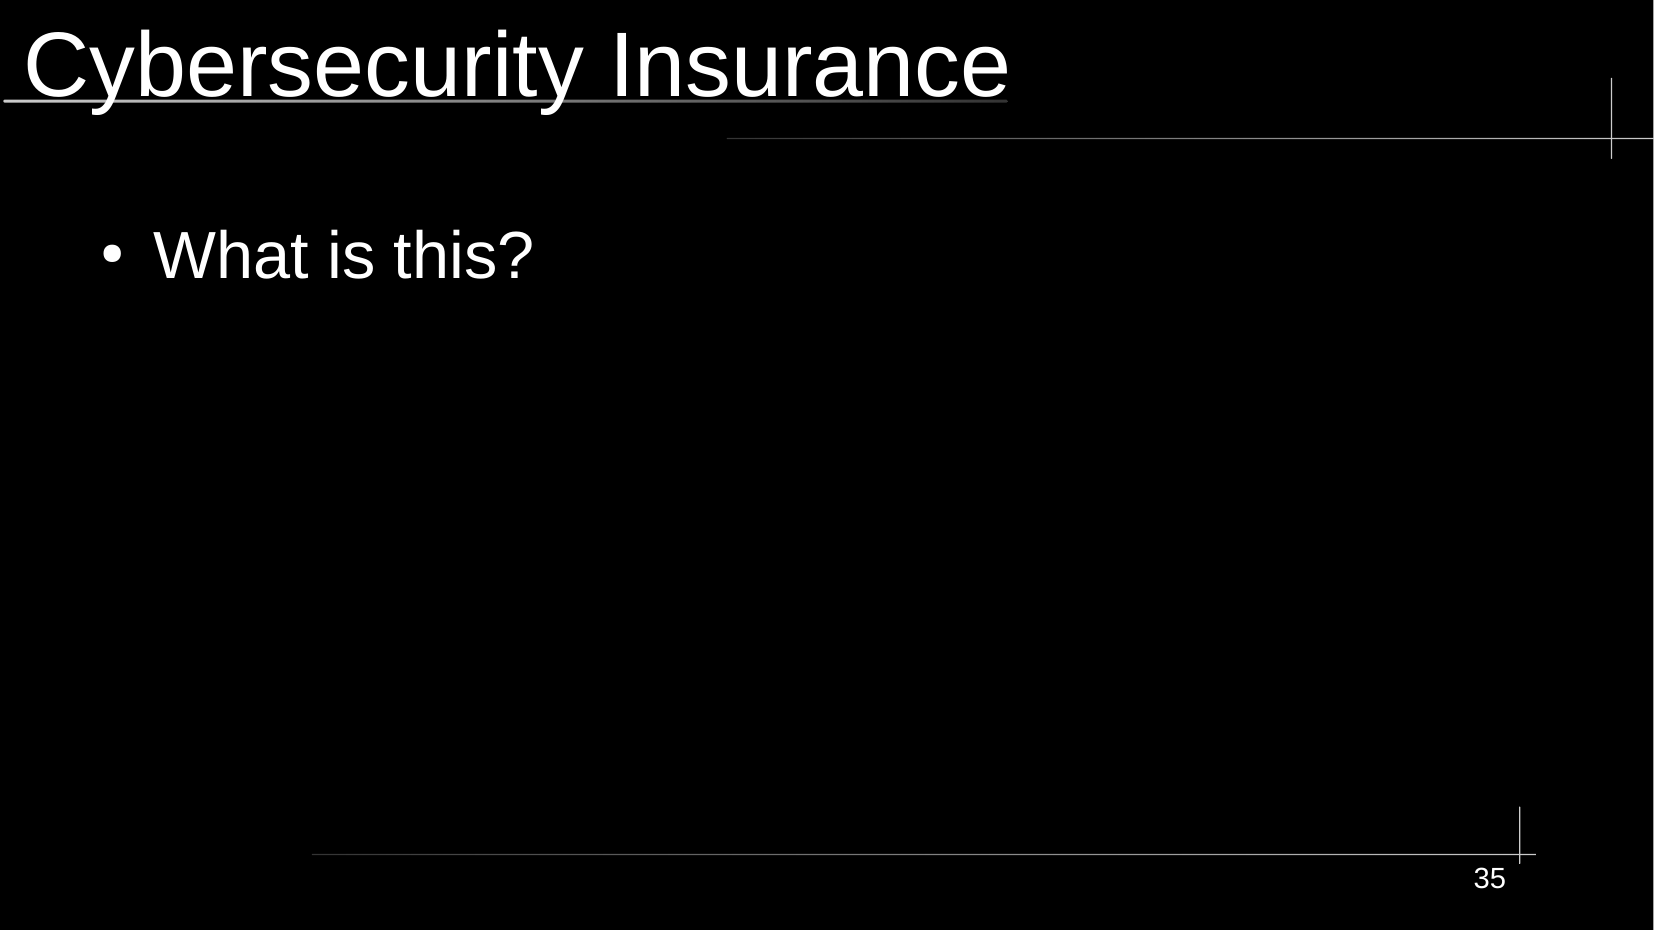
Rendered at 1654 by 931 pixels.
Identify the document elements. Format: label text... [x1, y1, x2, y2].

list What is this? [82, 217, 1571, 863]
title Cybersecurity Insurance [23, 11, 1589, 119]
